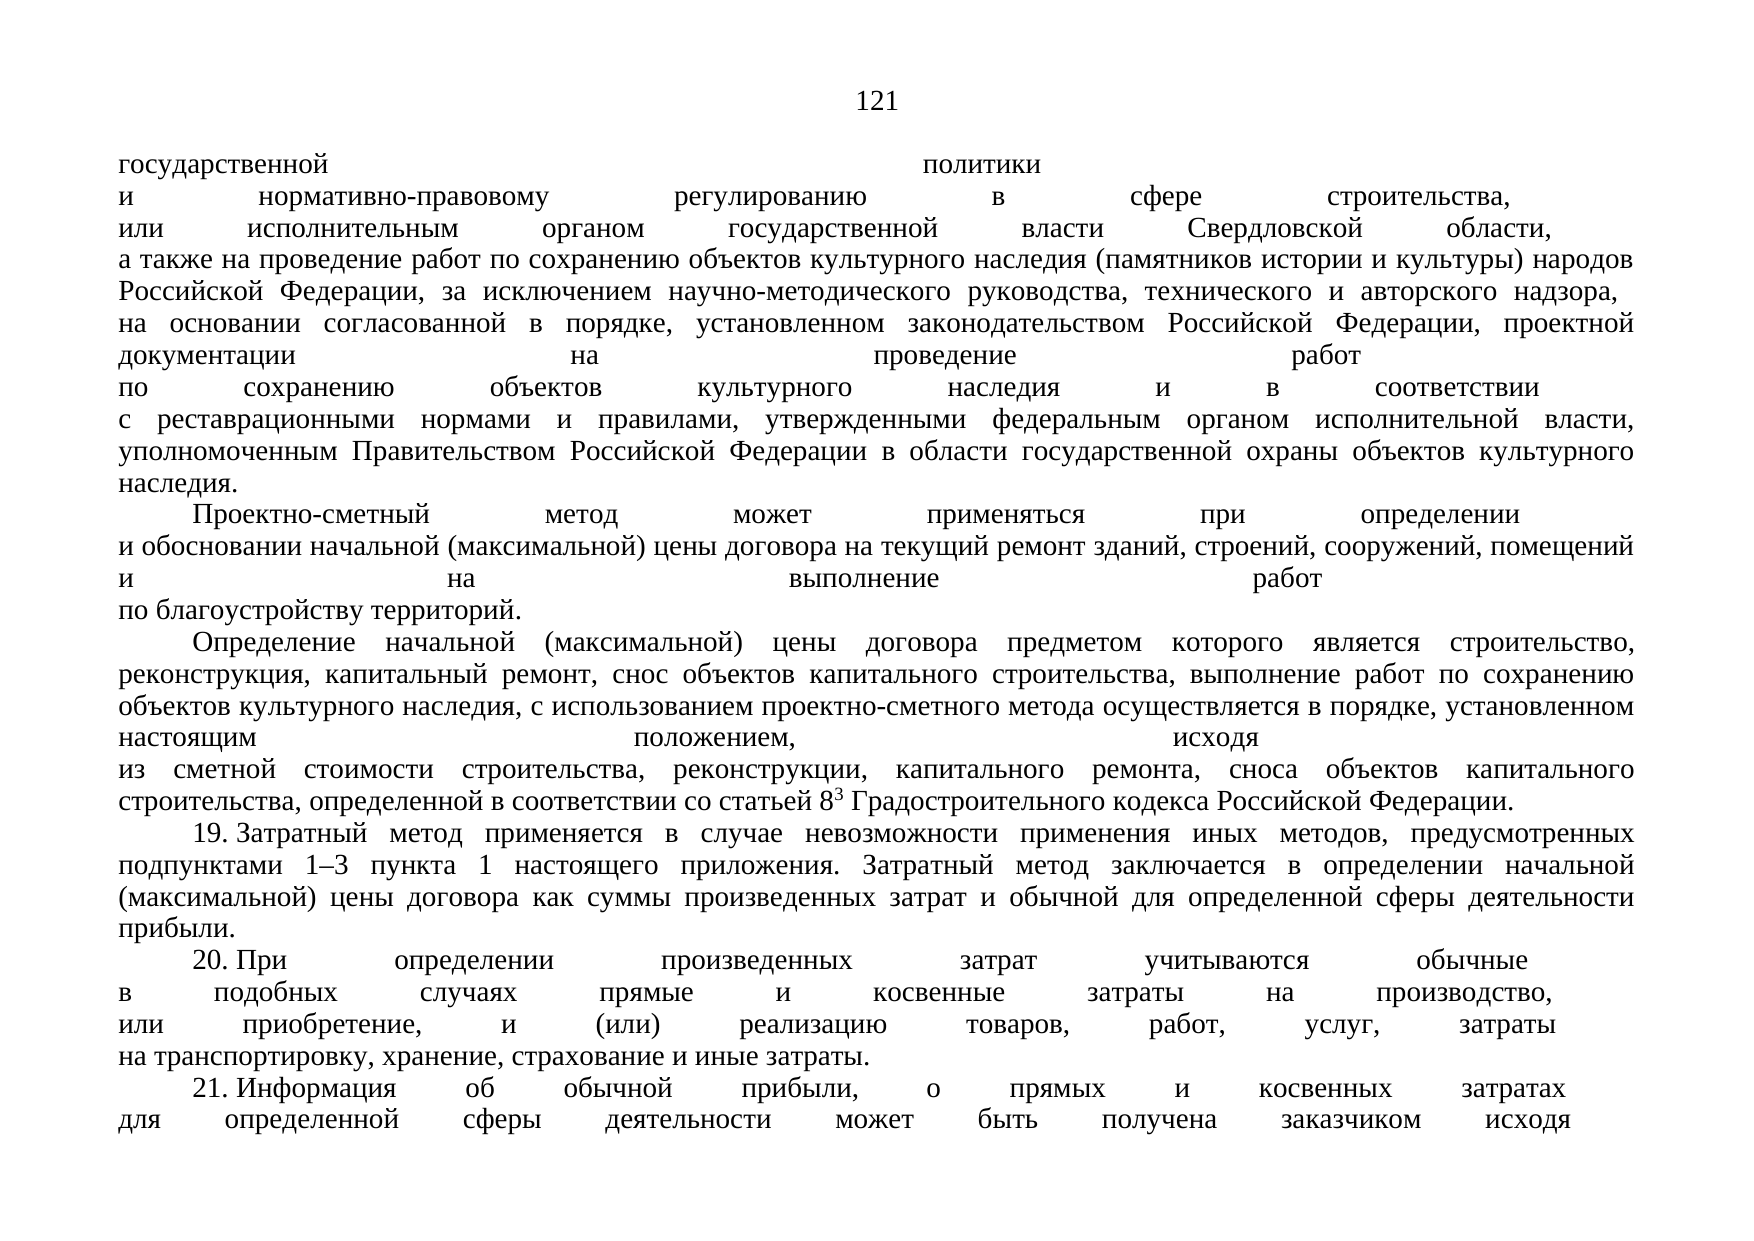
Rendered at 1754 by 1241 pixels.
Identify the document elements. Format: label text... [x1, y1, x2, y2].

text 21. Информация об обычной прибыли, о прямых и косвенных затратах для определенной сферы деятельности может быть получена заказчиком исходя [118, 1072, 1636, 1135]
text Определение начальной (максимальной) цены договора предметом которого является строительство, реконструкция, капитальный ремонт, снос объектов капитального строительства, выполнение работ по сохранению объектов культурного наследия, с использованием проектно-сметного метода осуществляется в порядке, установленном настоящим положением, исходя из сметной стоимости строительства, реконструкции, капитального ремонта, сноса объектов капитального строительства, определенной в соответствии со статьей 83 Градостроительного кодекса Российской Федерации. [118, 626, 1636, 817]
text государственной политики и нормативно-правовому регулированию в сфере строительства, или исполнительным органом государственной власти Свердловской области, а также на проведение работ по сохранению объектов культурного наследия (памятников истории и культуры) народов Российской Федерации, за исключением научно-методического руководства, технического и авторского надзора, на основании согласованной в порядке, установленном законодательством Российской Федерации, проектной документации на проведение работ по сохранению объектов культурного наследия и в соответствии с реставрационными нормами и правилами, утвержденными федеральным органом исполнительной власти, уполномоченным Правительством Российской Федерации в области государственной охраны объектов культурного наследия. [118, 148, 1636, 498]
text Проектно-сметный метод может применяться при определении и обосновании начальной (максимальной) цены договора на текущий ремонт зданий, строений, сооружений, помещений и на выполнение работ по благоустройству территорий. [118, 498, 1636, 626]
text 19. Затратный метод применяется в случае невозможности применения иных методов, предусмотренных подпунктами 1–3 пункта 1 настоящего приложения. Затратный метод заключается в определении начальной (максимальной) цены договора как суммы произведенных затрат и обычной для определенной сферы деятельности прибыли. [118, 817, 1636, 944]
text 20. При определении произведенных затрат учитываются обычные в подобных случаях прямые и косвенные затраты на производство, или приобретение, и (или) реализацию товаров, работ, услуг, затраты на транспортировку, хранение, страхование и иные затраты. [118, 944, 1636, 1072]
